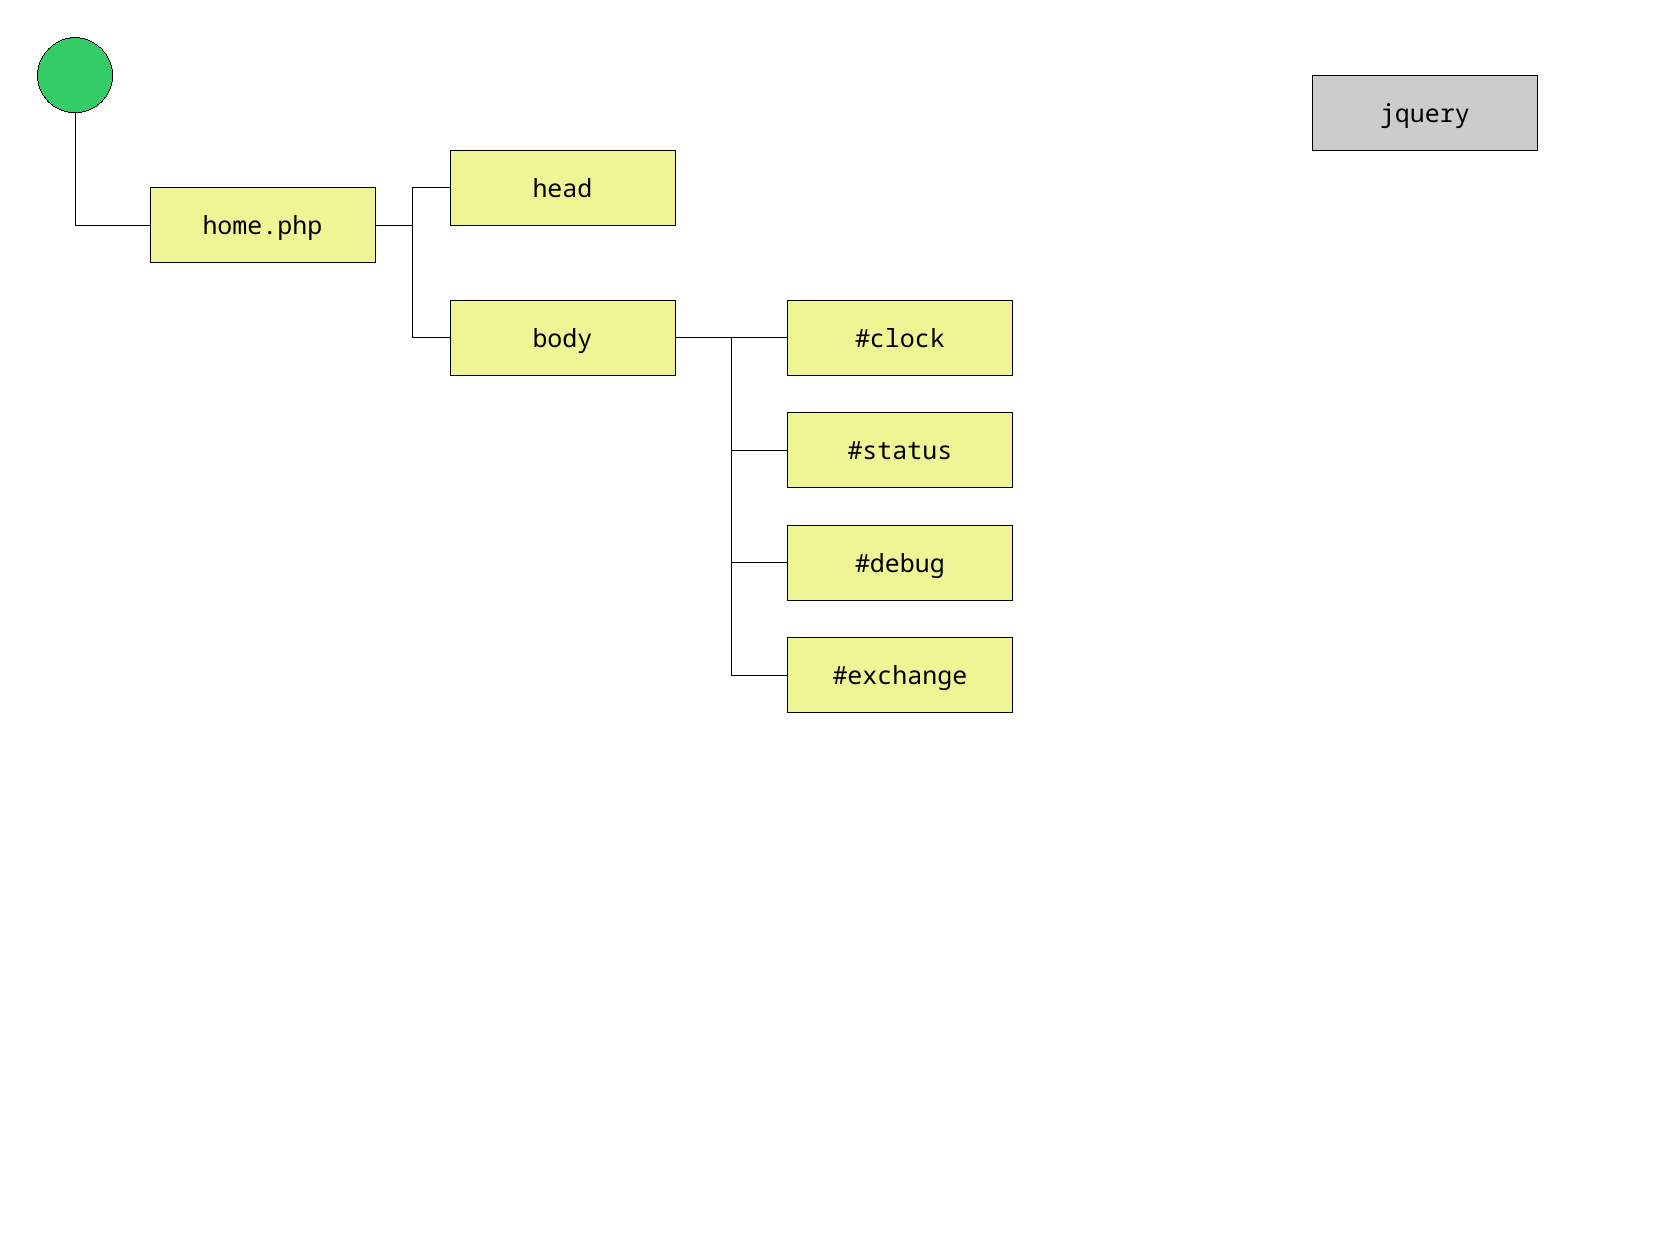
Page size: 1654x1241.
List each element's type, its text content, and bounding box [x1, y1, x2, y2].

text_box #debug [787, 525, 1013, 601]
text_box body [450, 300, 676, 376]
text_box #status [787, 412, 1013, 488]
text_box jquery [1312, 75, 1538, 151]
text_box home.php [150, 187, 376, 263]
text_box #exchange [787, 637, 1013, 713]
text_box #clock [787, 300, 1013, 376]
text_box [37, 37, 113, 113]
text_box head [450, 150, 676, 226]
